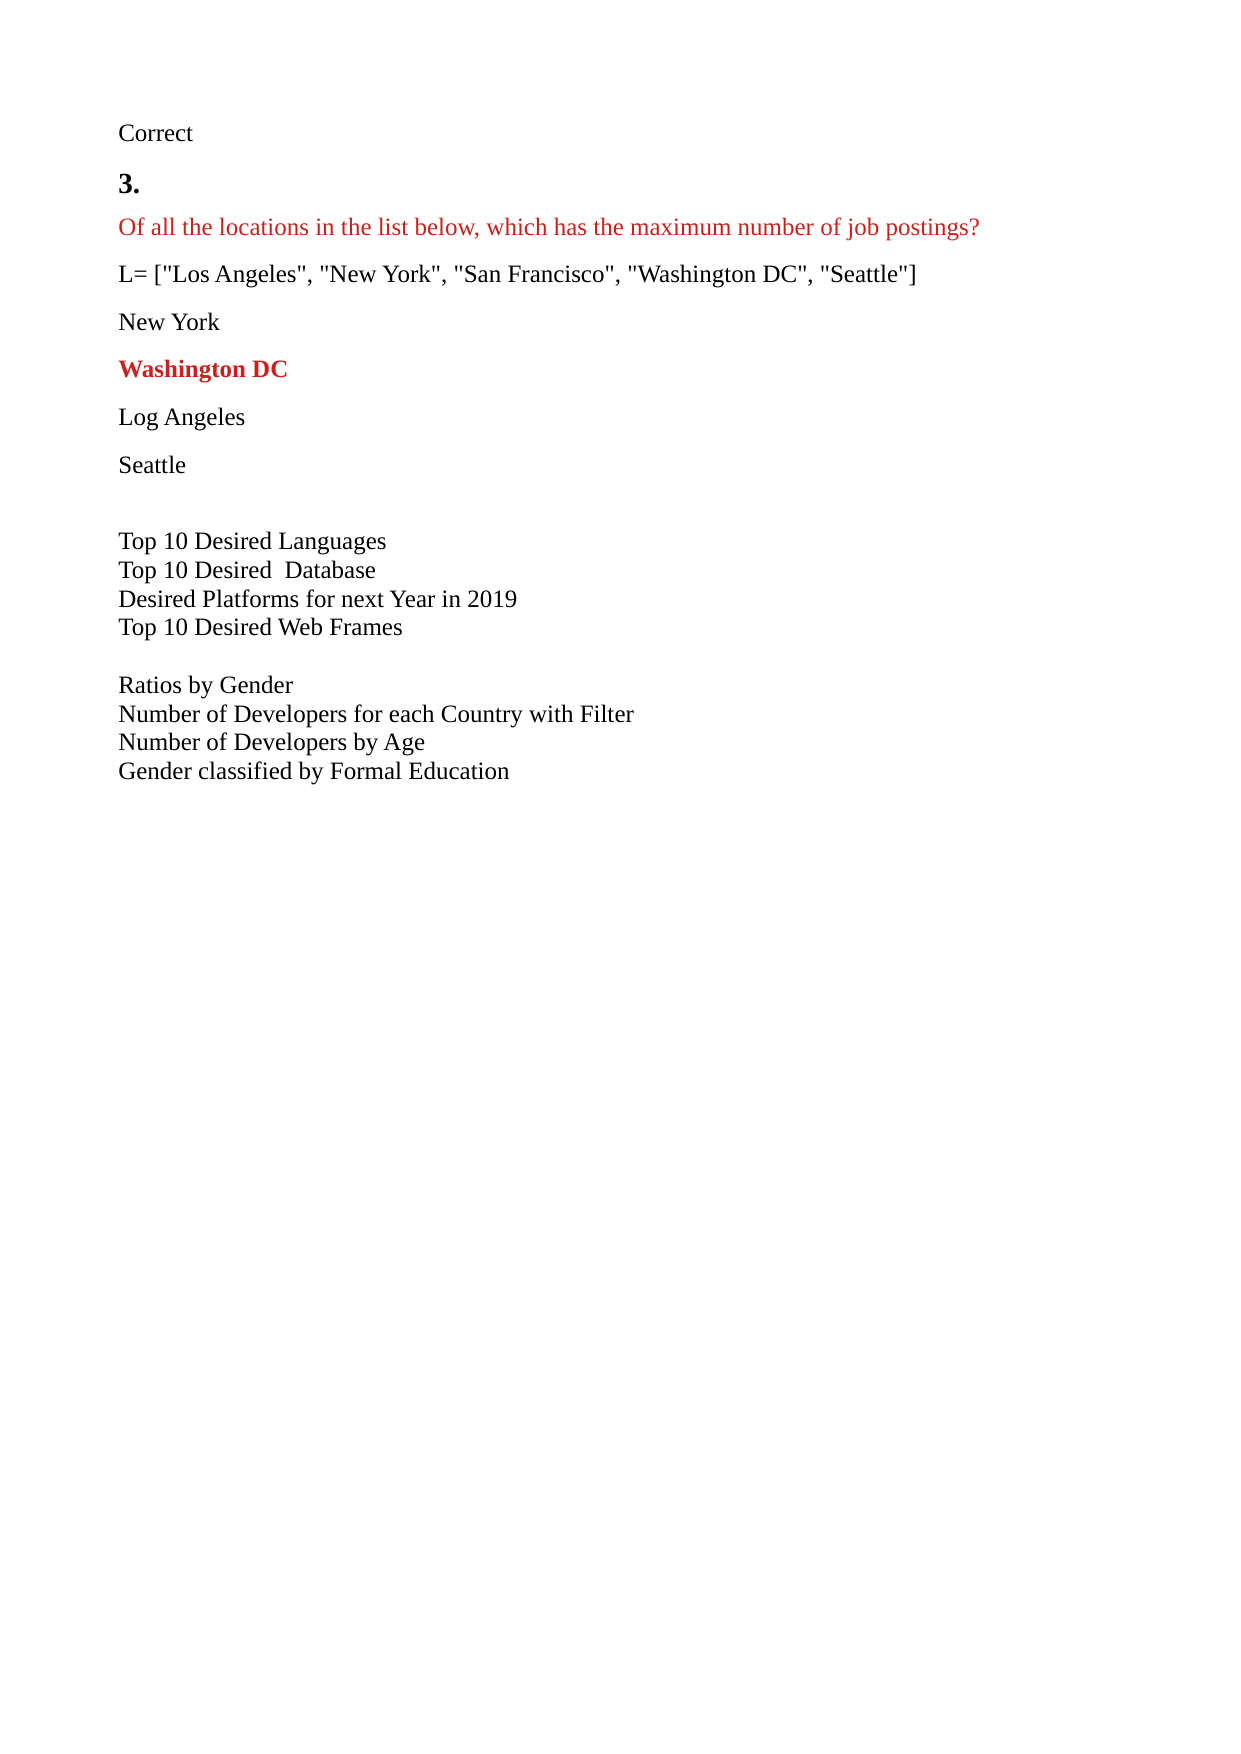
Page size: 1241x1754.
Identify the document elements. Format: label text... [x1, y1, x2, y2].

text Washington DC [118, 354, 1122, 383]
text Number of Developers by Age [118, 727, 1122, 756]
text Ratios by Gender [118, 670, 1122, 699]
text Seattle [118, 450, 1122, 478]
text Top 10 Desired Database [118, 555, 1122, 584]
text Number of Developers for each Country with Filter [118, 699, 1122, 727]
text Top 10 Desired Web Frames [118, 612, 1122, 641]
text L= ["Los Angeles", "New York", "San Francisco", "Washington DC", "Seattle"] [118, 259, 1122, 288]
text Top 10 Desired Languages [118, 526, 1122, 555]
text Desired Platforms for next Year in 2019 [118, 584, 1122, 612]
text Gender classified by Formal Education [118, 756, 1122, 785]
text New York [118, 307, 1122, 336]
text Of all the locations in the list below, which has the maximum number of job postings? [118, 212, 1122, 241]
subtitle 3. [118, 166, 1122, 199]
text Log Angeles [118, 402, 1122, 431]
text Correct [118, 118, 1122, 147]
